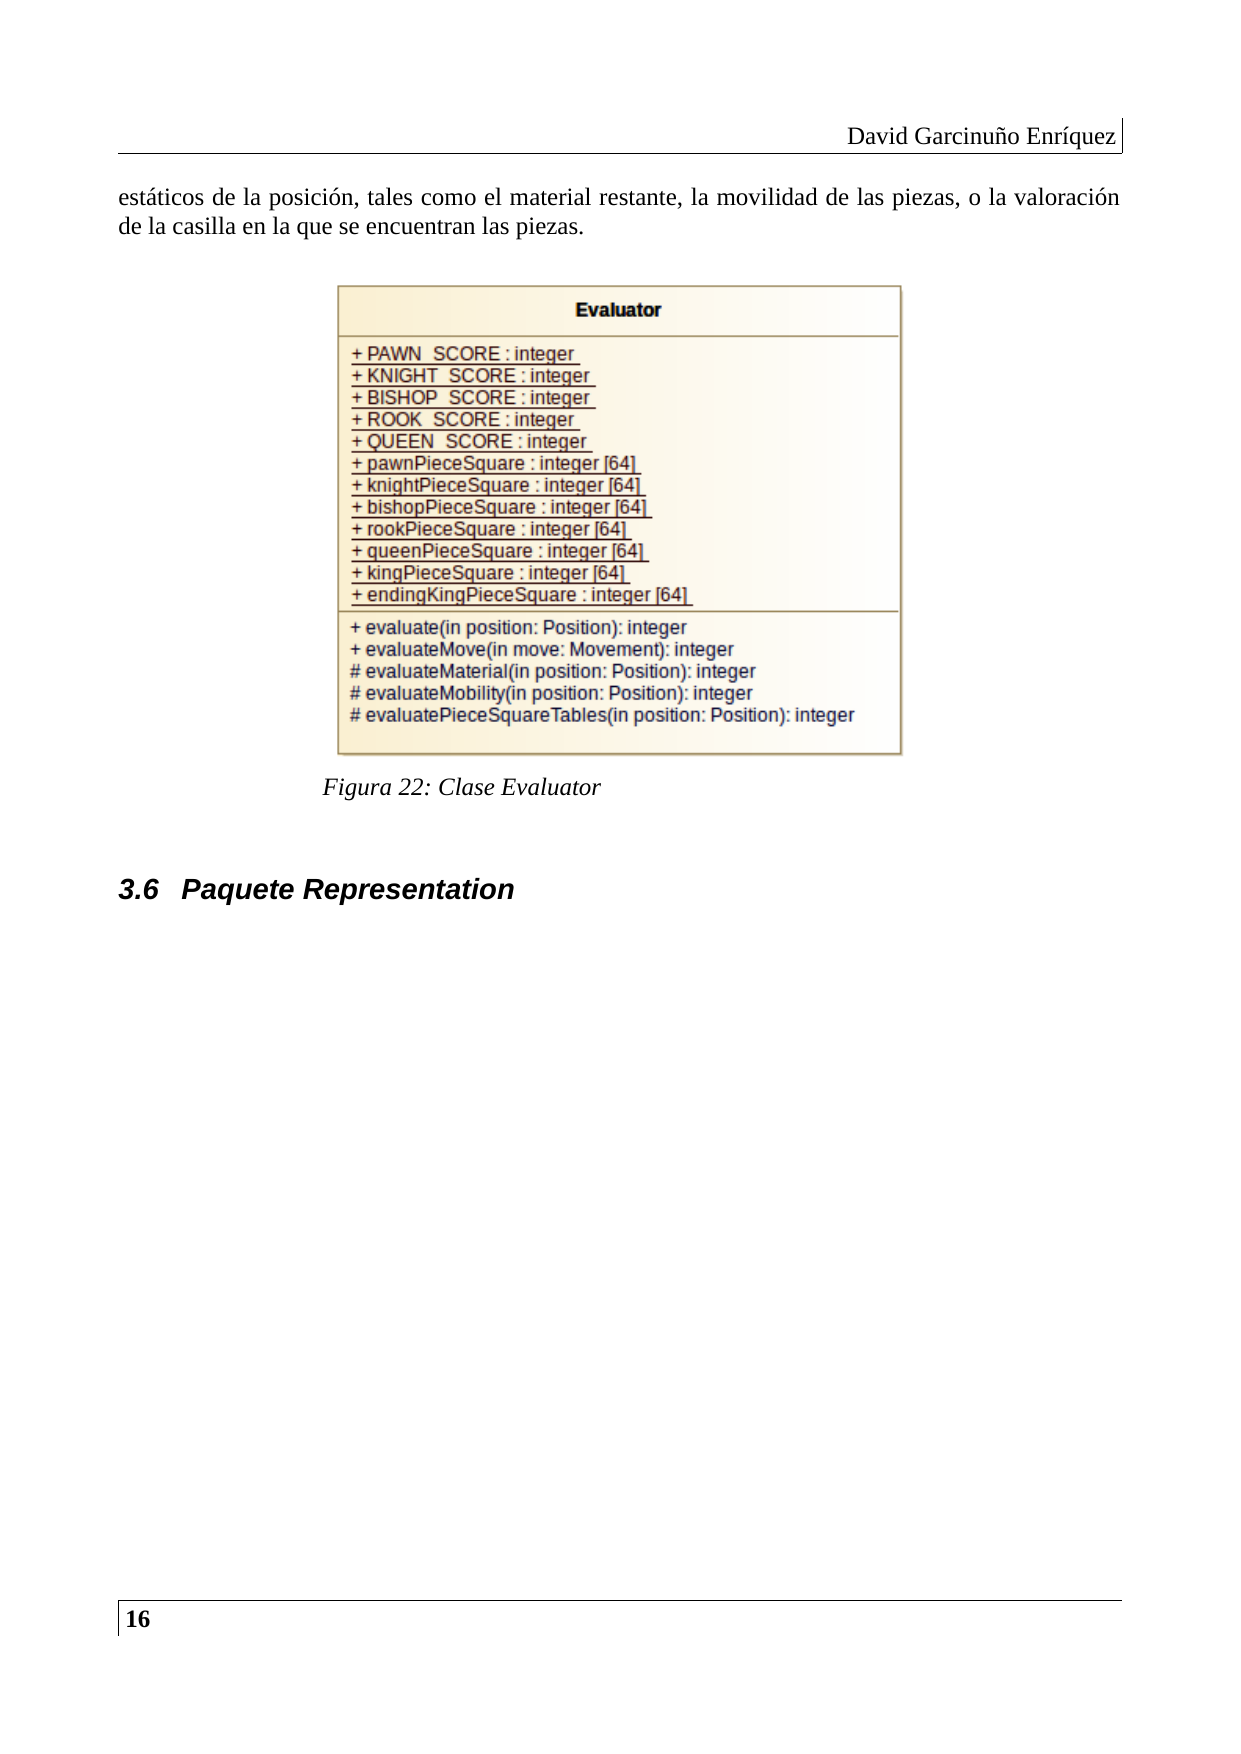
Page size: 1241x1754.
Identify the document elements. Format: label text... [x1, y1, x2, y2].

text estáticos de la posición, tales como el material restante, la movilidad de las piezas, o la valoración de la casilla en la que se encuentran las piezas. [118, 182, 1122, 240]
text Figura 22: Clase Evaluator [322, 772, 918, 800]
subtitle Paquete Representation [118, 872, 1122, 905]
picture [322, 270, 918, 772]
